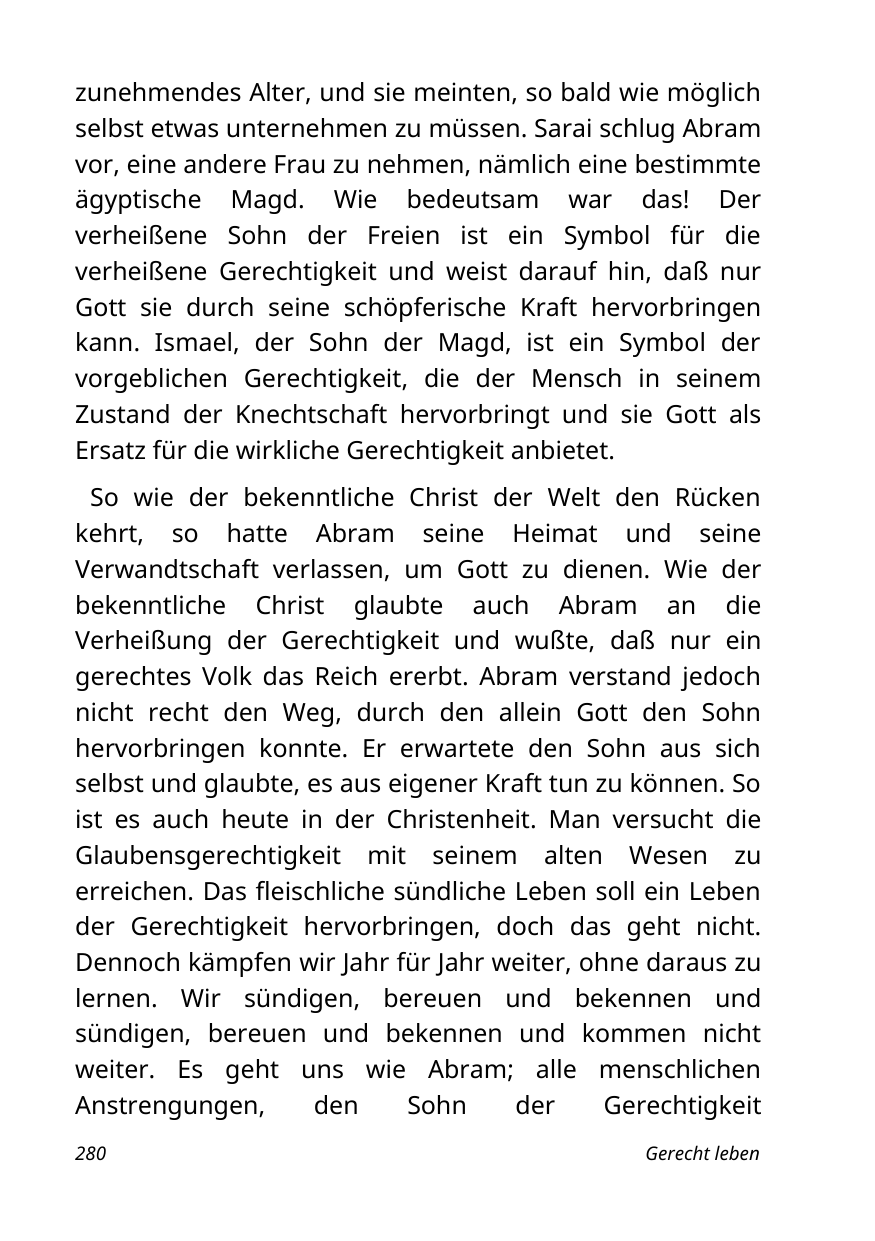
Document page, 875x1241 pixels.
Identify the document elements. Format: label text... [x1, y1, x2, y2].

text zunehmendes Alter, und sie meinten, so bald wie möglich selbst etwas unternehmen zu müssen. Sarai schlug Abram vor, eine andere Frau zu nehmen, nämlich eine bestimmte ägyptische Magd. Wie bedeutsam war das! Der verheißene Sohn der Freien ist ein Symbol für die verheißene Gerechtigkeit und weist darauf hin, daß nur Gott sie durch seine schöpferische Kraft hervorbringen kann. Ismael, der Sohn der Magd, ist ein Symbol der vorgeblichen Gerechtigkeit, die der Mensch in seinem Zustand der Knechtschaft hervorbringt und sie Gott als Ersatz für die wirkliche Gerechtigkeit anbietet. [75, 75, 762, 466]
text So wie der bekenntliche Christ der Welt den Rücken kehrt, so hatte Abram seine Heimat und seine Verwandtschaft verlassen, um Gott zu dienen. Wie der bekenntliche Christ glaubte auch Abram an die Verheißung der Gerechtigkeit und wußte, daß nur ein gerechtes Volk das Reich ererbt. Abram verstand jedoch nicht recht den Weg, durch den allein Gott den Sohn hervorbringen konnte. Er erwartete den Sohn aus sich selbst und glaubte, es aus eigener Kraft tun zu können. So ist es auch heute in der Christenheit. Man versucht die Glaubensgerechtigkeit mit seinem alten Wesen zu erreichen. Das fleischliche sündliche Leben soll ein Leben der Gerechtigkeit hervorbringen, doch das geht nicht. Dennoch kämpfen wir Jahr für Jahr weiter, ohne daraus zu lernen. Wir sündigen, bereuen und bekennen und sündigen, bereuen und bekennen und kommen nicht weiter. Es geht uns wie Abram; alle menschlichen Anstrengungen, den Sohn der Gerechtigkeit [75, 480, 762, 1122]
